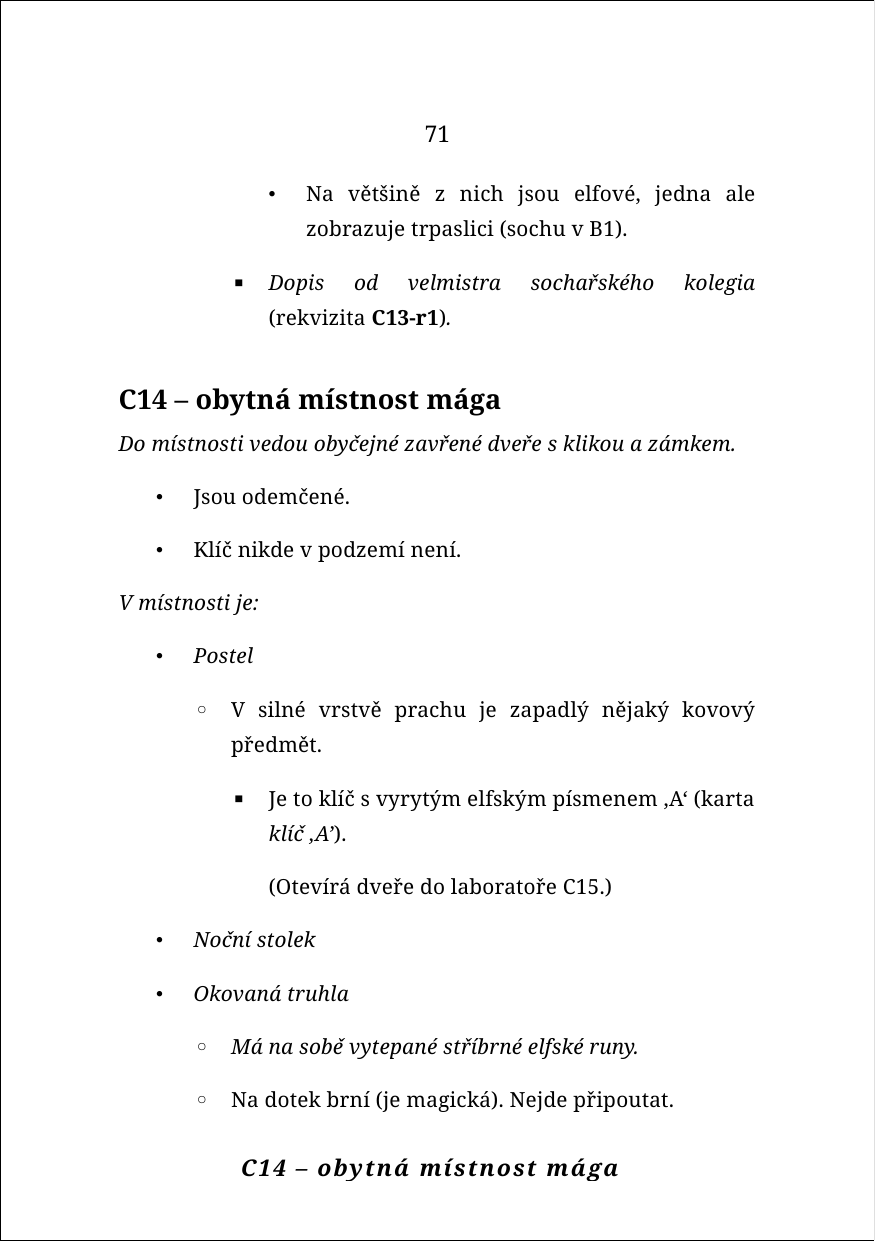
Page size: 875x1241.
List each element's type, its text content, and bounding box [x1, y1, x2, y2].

list Má na sobě vytepané stříbrné elfské runy. [193, 1032, 756, 1061]
list Na většině z nich jsou elfové, jedna ale zobrazuje trpaslici (sochu v B1). [268, 179, 756, 243]
list Dopis od velmistra sochařského kolegia (rekvizita C13-r1). [231, 268, 756, 332]
list Na dotek brní (je magická). Nejde připoutat. [193, 1085, 756, 1114]
list Klíč nikde v podzemí není. [156, 535, 756, 564]
text V místnosti je: [118, 588, 756, 617]
subtitle C14 – obytná místnost mága [118, 380, 756, 417]
list Noční stolek [156, 926, 756, 954]
list Postel [156, 642, 756, 670]
list Je to klíč s vyrytým elfským písmenem ‚A‘ (karta klíč ‚A’). [231, 784, 756, 848]
list Okovaná truhla [156, 979, 756, 1007]
list (Otevírá dveře do laboratoře C15.) [231, 872, 756, 901]
text Do místnosti vedou obyčejné zavřené dveře s klikou a zámkem. [118, 429, 756, 457]
list Jsou odemčené. [156, 482, 756, 510]
list V silné vrstvě prachu je zapadlý nějaký kovový předmět. [193, 695, 756, 759]
